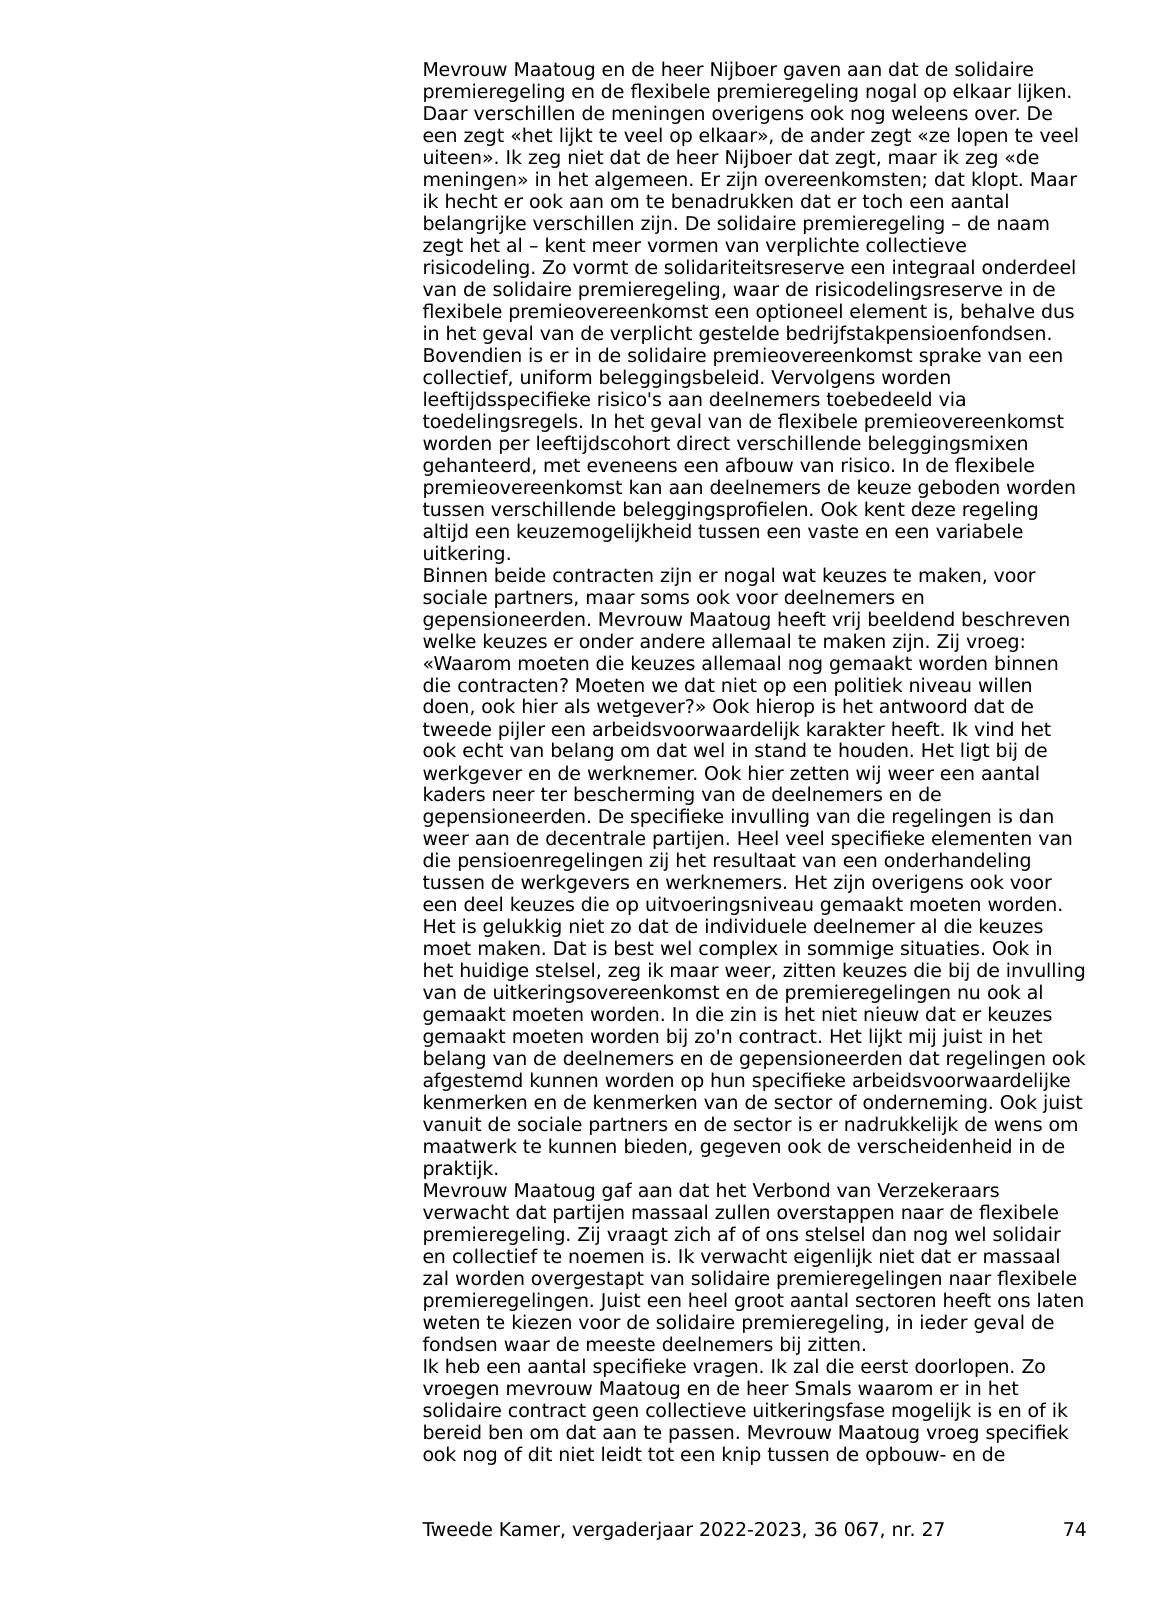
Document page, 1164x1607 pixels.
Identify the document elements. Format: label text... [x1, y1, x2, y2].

text Mevrouw Maatoug gaf aan dat het Verbond van Verzekeraars verwacht dat partijen massaal zullen overstappen naar de flexibele premieregeling. Zij vraagt zich af of ons stelsel dan nog wel solidair en collectief te noemen is. Ik verwacht eigenlijk niet dat er massaal zal worden overgestapt van solidaire premieregelingen naar flexibele premieregelingen. Juist een heel groot aantal sectoren heeft ons laten weten te kiezen voor de solidaire premieregeling, in ieder geval de fondsen waar de meeste deelnemers bij zitten. [422, 1180, 1087, 1356]
text Binnen beide contracten zijn er nogal wat keuzes te maken, voor sociale partners, maar soms ook voor deelnemers en gepensioneerden. Mevrouw Maatoug heeft vrij beeldend beschreven welke keuzes er onder andere allemaal te maken zijn. Zij vroeg: «Waarom moeten die keuzes allemaal nog gemaakt worden binnen die contracten? Moeten we dat niet op een politiek niveau willen doen, ook hier als wetgever?» Ook hierop is het antwoord dat de tweede pijler een arbeidsvoorwaardelijk karakter heeft. Ik vind het ook echt van belang om dat wel in stand te houden. Het ligt bij de werkgever en de werknemer. Ook hier zetten wij weer een aantal kaders neer ter bescherming van de deelnemers en de gepensioneerden. De specifieke invulling van die regelingen is dan weer aan de decentrale partijen. Heel veel specifieke elementen van die pensioenregelingen zij het resultaat van een onderhandeling tussen de werkgevers en werknemers. Het zijn overigens ook voor een deel keuzes die op uitvoeringsniveau gemaakt moeten worden. Het is gelukkig niet zo dat de individuele deelnemer al die keuzes moet maken. Dat is best wel complex in sommige situaties. Ook in het huidige stelsel, zeg ik maar weer, zitten keuzes die bij de invulling van de uitkeringsovereenkomst en de premieregelingen nu ook al gemaakt moeten worden. In die zin is het niet nieuw dat er keuzes gemaakt moeten worden bij zo'n contract. Het lijkt mij juist in het belang van de deelnemers en de gepensioneerden dat regelingen ook afgestemd kunnen worden op hun specifieke arbeidsvoorwaardelijke kenmerken en de kenmerken van de sector of onderneming. Ook juist vanuit de sociale partners en de sector is er nadrukkelijk de wens om maatwerk te kunnen bieden, gegeven ook de verscheidenheid in de praktijk. [422, 564, 1087, 1180]
text Mevrouw Maatoug en de heer Nijboer gaven aan dat de solidaire premieregeling en de flexibele premieregeling nogal op elkaar lijken. Daar verschillen de meningen overigens ook nog weleens over. De een zegt «het lijkt te veel op elkaar», de ander zegt «ze lopen te veel uiteen». Ik zeg niet dat de heer Nijboer dat zegt, maar ik zeg «de meningen» in het algemeen. Er zijn overeenkomsten; dat klopt. Maar ik hecht er ook aan om te benadrukken dat er toch een aantal belangrijke verschillen zijn. De solidaire premieregeling – de naam zegt het al – kent meer vormen van verplichte collectieve risicodeling. Zo vormt de solidariteitsreserve een integraal onderdeel van de solidaire premieregeling, waar de risicodelingsreserve in de flexibele premieovereenkomst een optioneel element is, behalve dus in het geval van de verplicht gestelde bedrijfstakpensioenfondsen. Bovendien is er in de solidaire premieovereenkomst sprake van een collectief, uniform beleggingsbeleid. Vervolgens worden leeftijdsspecifieke risico's aan deelnemers toebedeeld via toedelingsregels. In het geval van de flexibele premieovereenkomst worden per leeftijdscohort direct verschillende beleggingsmixen gehanteerd, met eveneens een afbouw van risico. In de flexibele premieovereenkomst kan aan deelnemers de keuze geboden worden tussen verschillende beleggingsprofielen. Ook kent deze regeling altijd een keuzemogelijkheid tussen een vaste en een variabele uitkering. [422, 59, 1087, 564]
text Ik heb een aantal specifieke vragen. Ik zal die eerst doorlopen. Zo vroegen mevrouw Maatoug en de heer Smals waarom er in het solidaire contract geen collectieve uitkeringsfase mogelijk is en of ik bereid ben om dat aan te passen. Mevrouw Maatoug vroeg specifiek ook nog of dit niet leidt tot een knip tussen de opbouw- en de [422, 1356, 1087, 1466]
